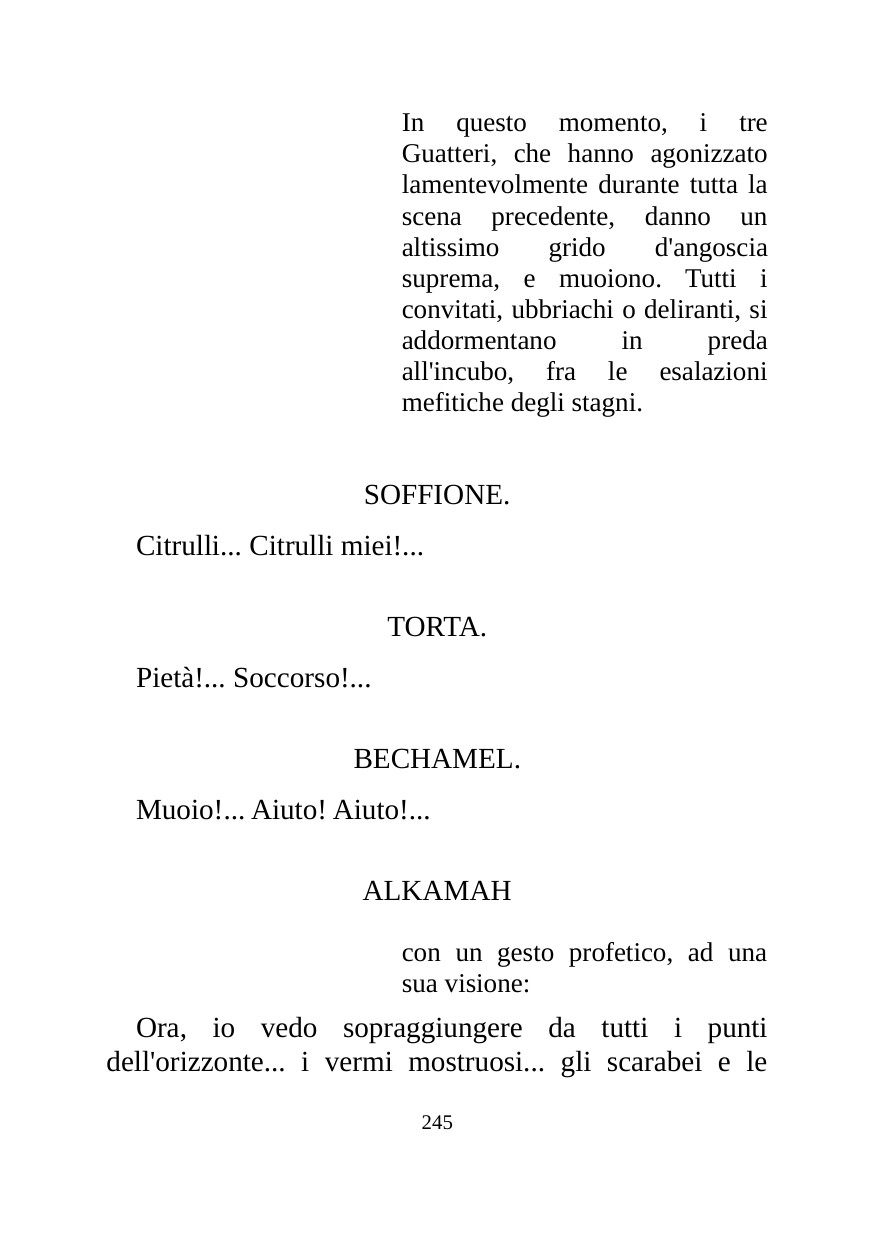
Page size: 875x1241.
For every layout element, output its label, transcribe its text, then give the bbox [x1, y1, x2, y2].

text Pietà!... Soccorso!... [106, 660, 768, 694]
text Muoio!... Aiuto! Aiuto!... [106, 792, 768, 826]
text ALKAMAH [106, 873, 768, 907]
text con un gesto profetico, ad una sua visione: [402, 936, 768, 998]
text SOFFIONE. [106, 477, 768, 510]
text In questo momento, i tre Guatteri, che hanno agonizzato lamentevolmente durante tutta la scena precedente, danno un altissimo grido d'angoscia suprema, e muoiono. Tutti i convitati, ubbriachi o deliranti, si addormentano in preda all'incubo, fra le esalazioni mefitiche degli stagni. [402, 106, 768, 418]
text BECHAMEL. [106, 741, 768, 774]
text Ora, io vedo sopraggiungere da tutti i punti dell'orizzonte... i vermi mostruosi... gli scarabei e le [106, 1010, 768, 1077]
text Citrulli... Citrulli miei!... [106, 528, 768, 562]
text TORTA. [106, 609, 768, 642]
